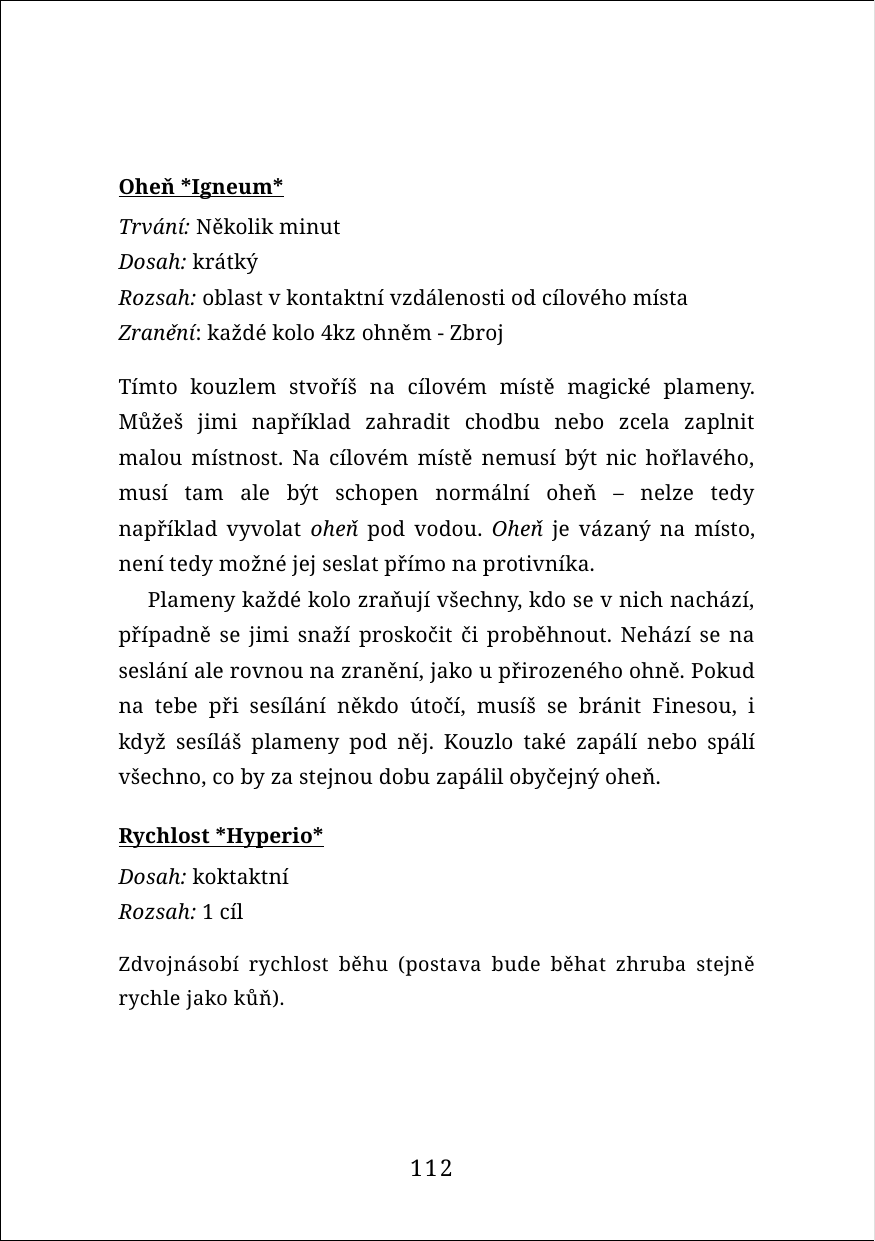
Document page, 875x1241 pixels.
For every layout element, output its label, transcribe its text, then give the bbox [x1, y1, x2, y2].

text Tímto kouzlem stvoříš na cílovém místě magické plameny. Můžeš jimi například zahradit chodbu nebo zcela zaplnit malou místnost. Na cílovém místě nemusí být nic hořlavého, musí tam ale být schopen normální oheň – nelze tedy například vyvolat oheň pod vodou. Oheň je vázaný na místo, není tedy možné jej seslat přímo na protivníka. Plameny každé kolo zraňují všechny, kdo se v nich nachází, případně se jimi snaží proskočit či proběhnout. Nehází se na seslání ale rovnou na zranění, jako u přirozeného ohně. Pokud na tebe při sesílání někdo útočí, musíš se bránit Finesou, i když sesíláš plameny pod něj. Kouzlo také zapálí nebo spálí všechno, co by za stejnou dobu zapálil obyčejný oheň. [118, 372, 756, 791]
subtitle Rychlost *Hyperio* [118, 822, 756, 850]
text Zdvojnásobí rychlost běhu (postava bude běhat zhruba stejně rychle jako kůň). [118, 951, 756, 1011]
text Trvání: Několik minut Dosah: krátký Rozsah: oblast v kontaktní vzdálenosti od cílového místa Zranění: každé kolo 4kz ohněm - Zbroj [118, 212, 756, 347]
subtitle Oheň *Igneum* [118, 172, 756, 200]
text Dosah: koktaktní Rozsah: 1 cíl [118, 862, 756, 926]
